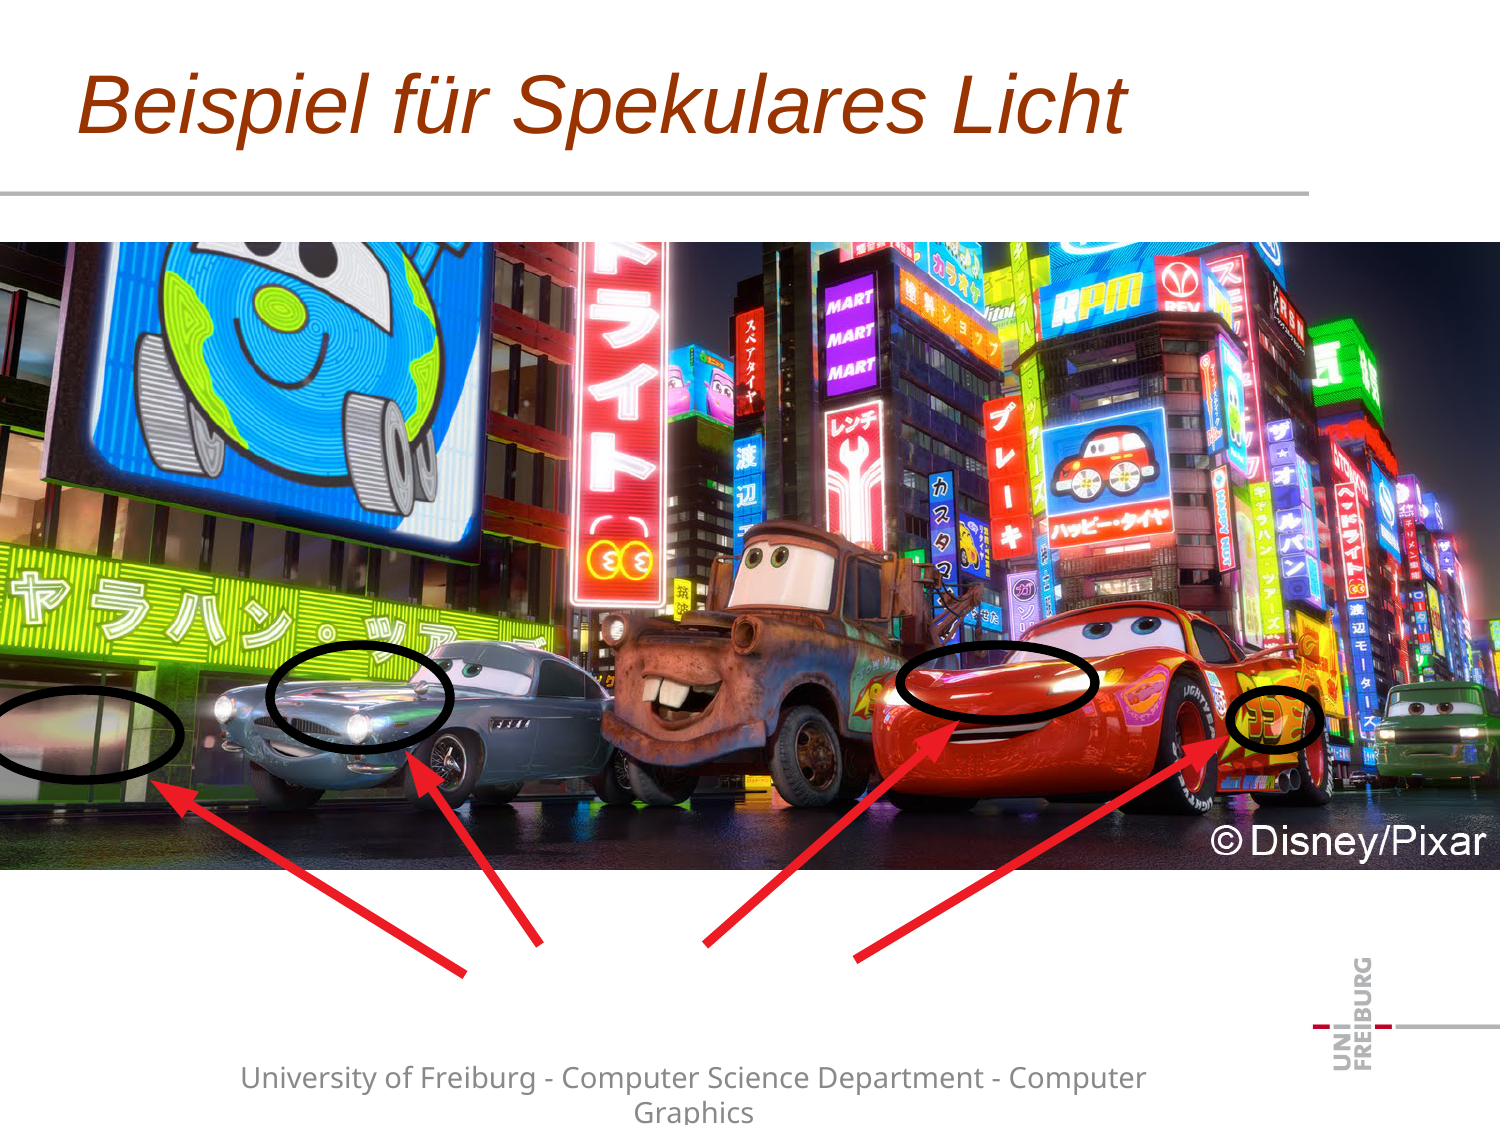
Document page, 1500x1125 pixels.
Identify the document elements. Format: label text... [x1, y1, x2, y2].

picture [687, 1109, 696, 1121]
title Beispiel für Spekulares Licht [76, 50, 1412, 169]
picture [0, 0, 1500, 1125]
picture [0, 695, 175, 775]
